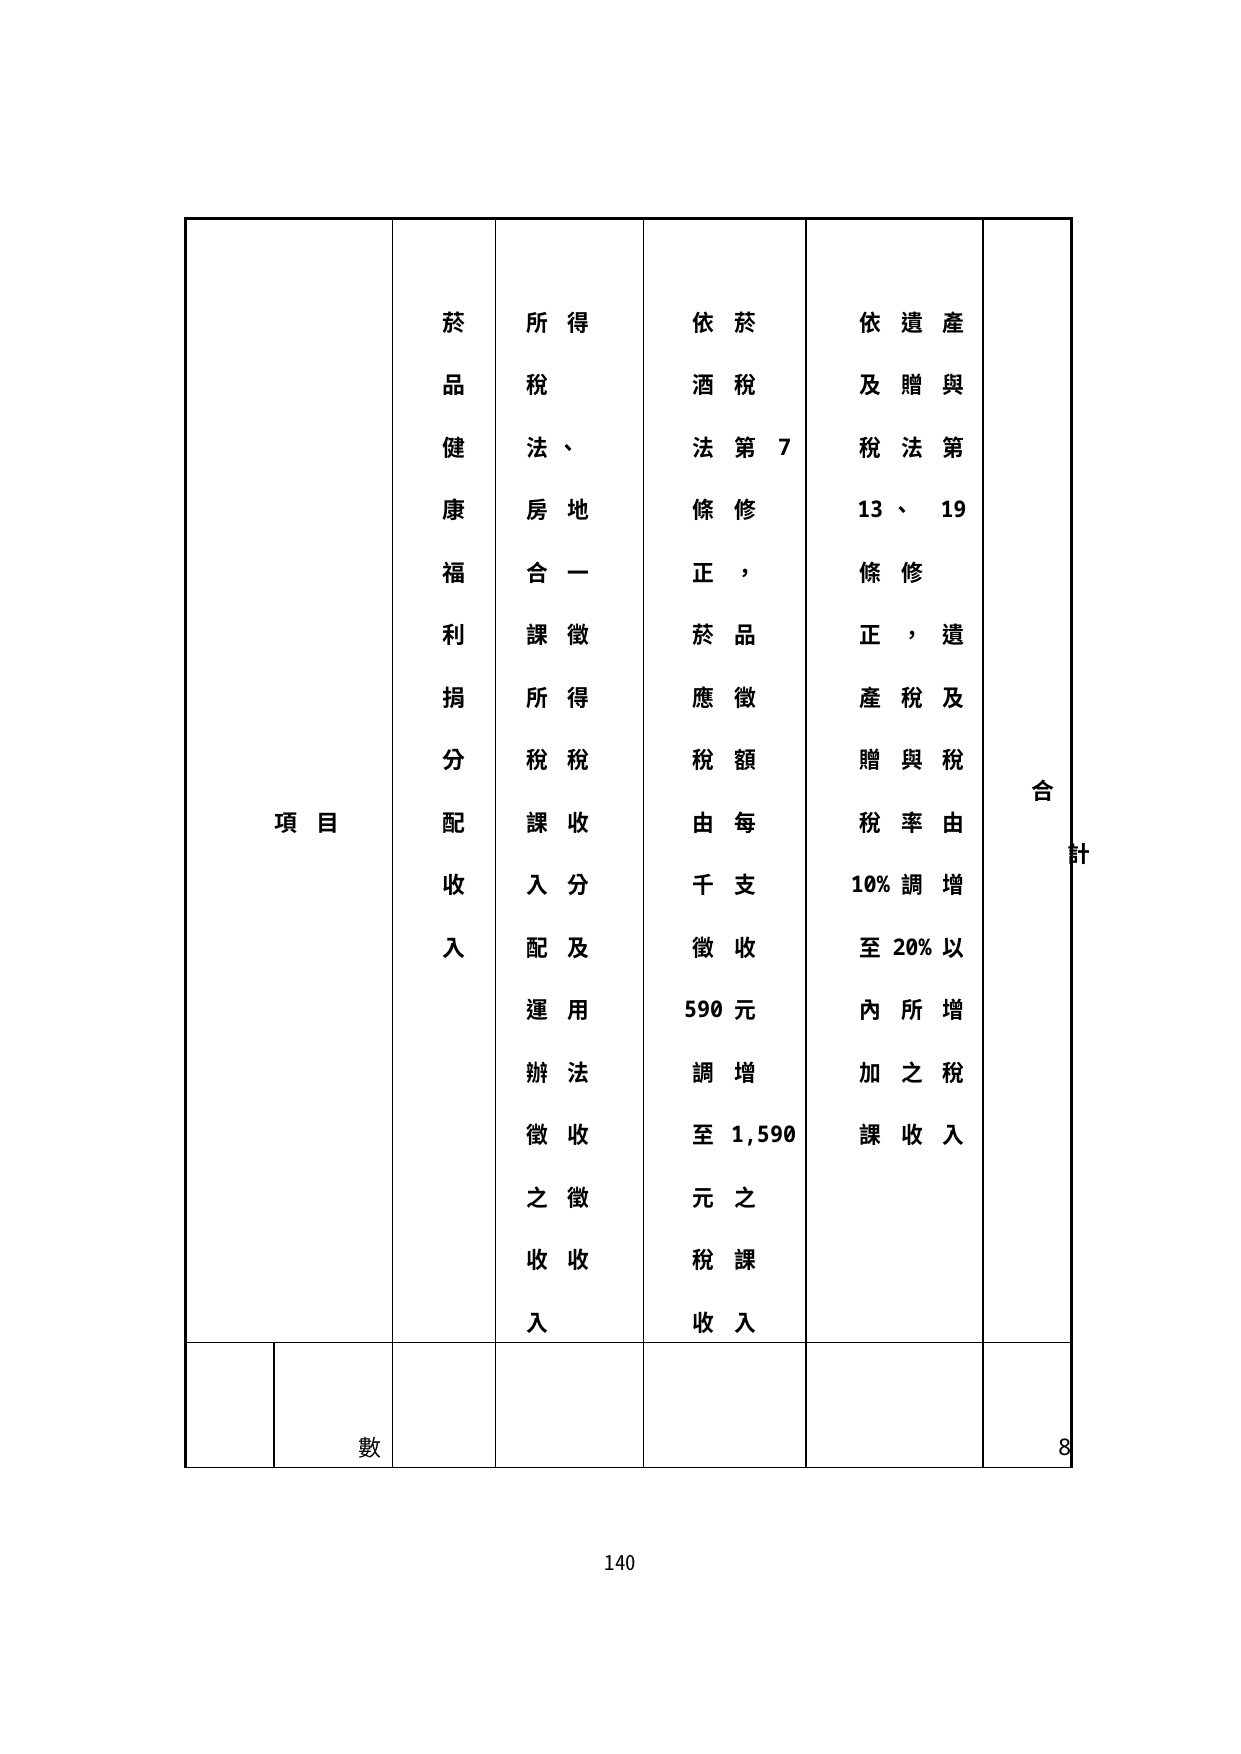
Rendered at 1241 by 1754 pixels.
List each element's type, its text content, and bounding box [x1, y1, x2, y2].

table_header 菸品健康福利捐分配收入 [393, 220, 495, 1342]
table_cell 8 [984, 1343, 1070, 1467]
table_cell [807, 1343, 982, 1467]
table_header 合計 [984, 220, 1070, 1342]
table_cell 111年度 [187, 1343, 273, 1467]
table_header 項目 [187, 220, 392, 1342]
table_cell 預算案數 [275, 1343, 392, 1467]
table_cell [393, 1343, 495, 1467]
table_cell [644, 1343, 805, 1467]
table_header 依遺產及贈與稅法第13、19條修正，遺產稅及贈與稅稅率由10%調增至20%以內所增加之稅課收入 [807, 220, 982, 1342]
table_header 所得稅法、房地合一課徵所得稅稅課收入分配及運用辦法徵收之徵收收入 [496, 220, 643, 1342]
table_header 依菸酒稅法第7條修正，菸品應徵稅額由每千支徵收590元調增至1,590元之稅課收入 [644, 220, 805, 1342]
table_cell [496, 1343, 643, 1467]
